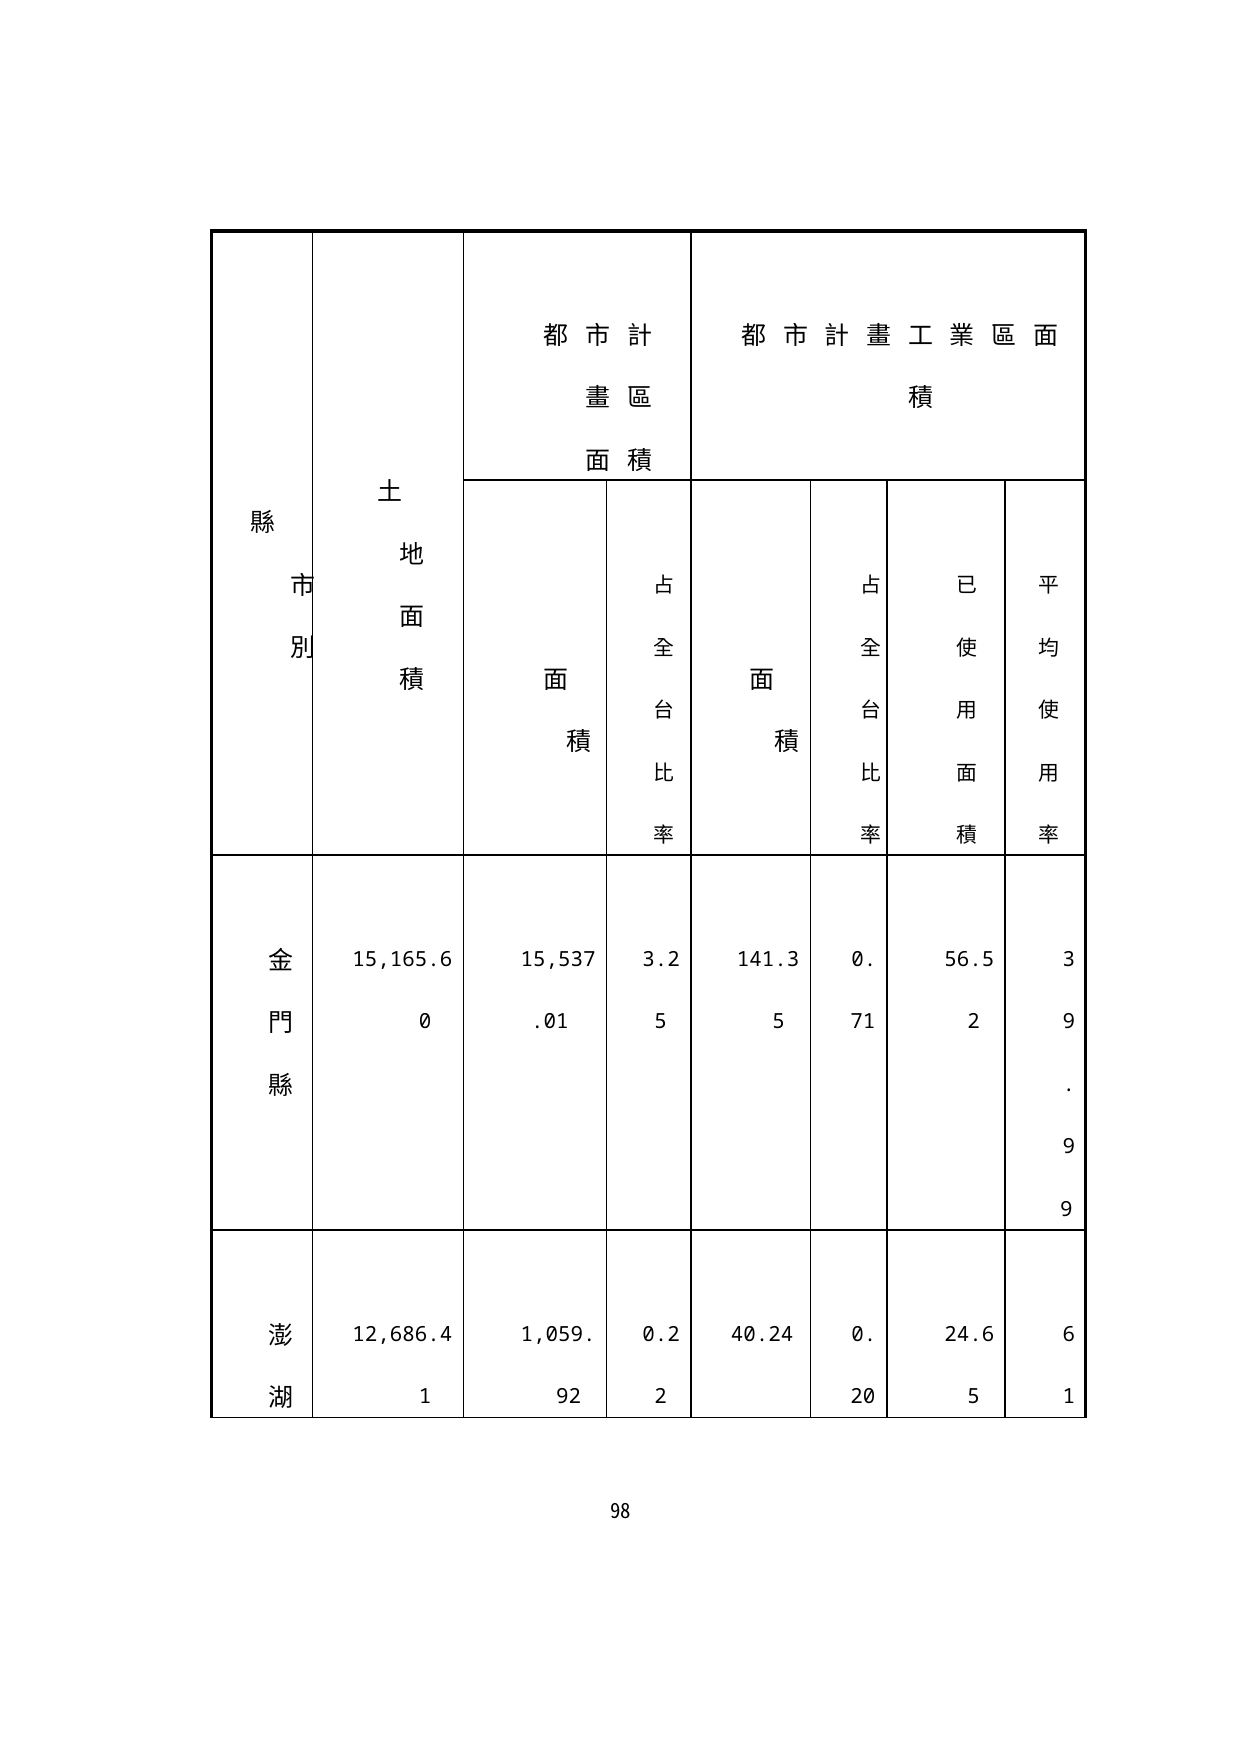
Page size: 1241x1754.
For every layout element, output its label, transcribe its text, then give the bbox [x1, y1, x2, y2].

table_cell 3.25 [607, 856, 690, 1229]
table_cell 面積 [464, 481, 606, 854]
table_header 土地面積 [313, 233, 463, 854]
table_cell 39.99 [1006, 856, 1084, 1229]
table_cell 面積 [692, 481, 810, 854]
table_cell 占全台比率 [607, 481, 690, 854]
table_cell 15,537.01 [464, 856, 606, 1229]
table_cell 平均使用率 [1006, 481, 1084, 854]
table_cell 1,059.92 [464, 1231, 606, 1417]
table_cell 占全台比率 [811, 481, 886, 854]
table_header 都市計畫區面積 [464, 233, 690, 479]
table_header 縣市別 [213, 233, 312, 854]
table_cell 61 [1006, 1231, 1084, 1417]
table_cell 40.24 [692, 1231, 810, 1417]
table_header 都市計畫工業區面積 [692, 233, 1084, 479]
table_cell 0.71 [811, 856, 886, 1229]
table_cell 15,165.60 [313, 856, 463, 1229]
table_cell 0.22 [607, 1231, 690, 1417]
table_cell 澎湖 [213, 1231, 312, 1417]
table_cell 56.52 [888, 856, 1004, 1229]
table_cell 12,686.41 [313, 1231, 463, 1417]
table_cell 0.20 [811, 1231, 886, 1417]
table_cell 141.35 [692, 856, 810, 1229]
table_cell 24.65 [888, 1231, 1004, 1417]
table_cell 金門縣 [213, 856, 312, 1229]
table_cell 已使用面積 [888, 481, 1004, 854]
